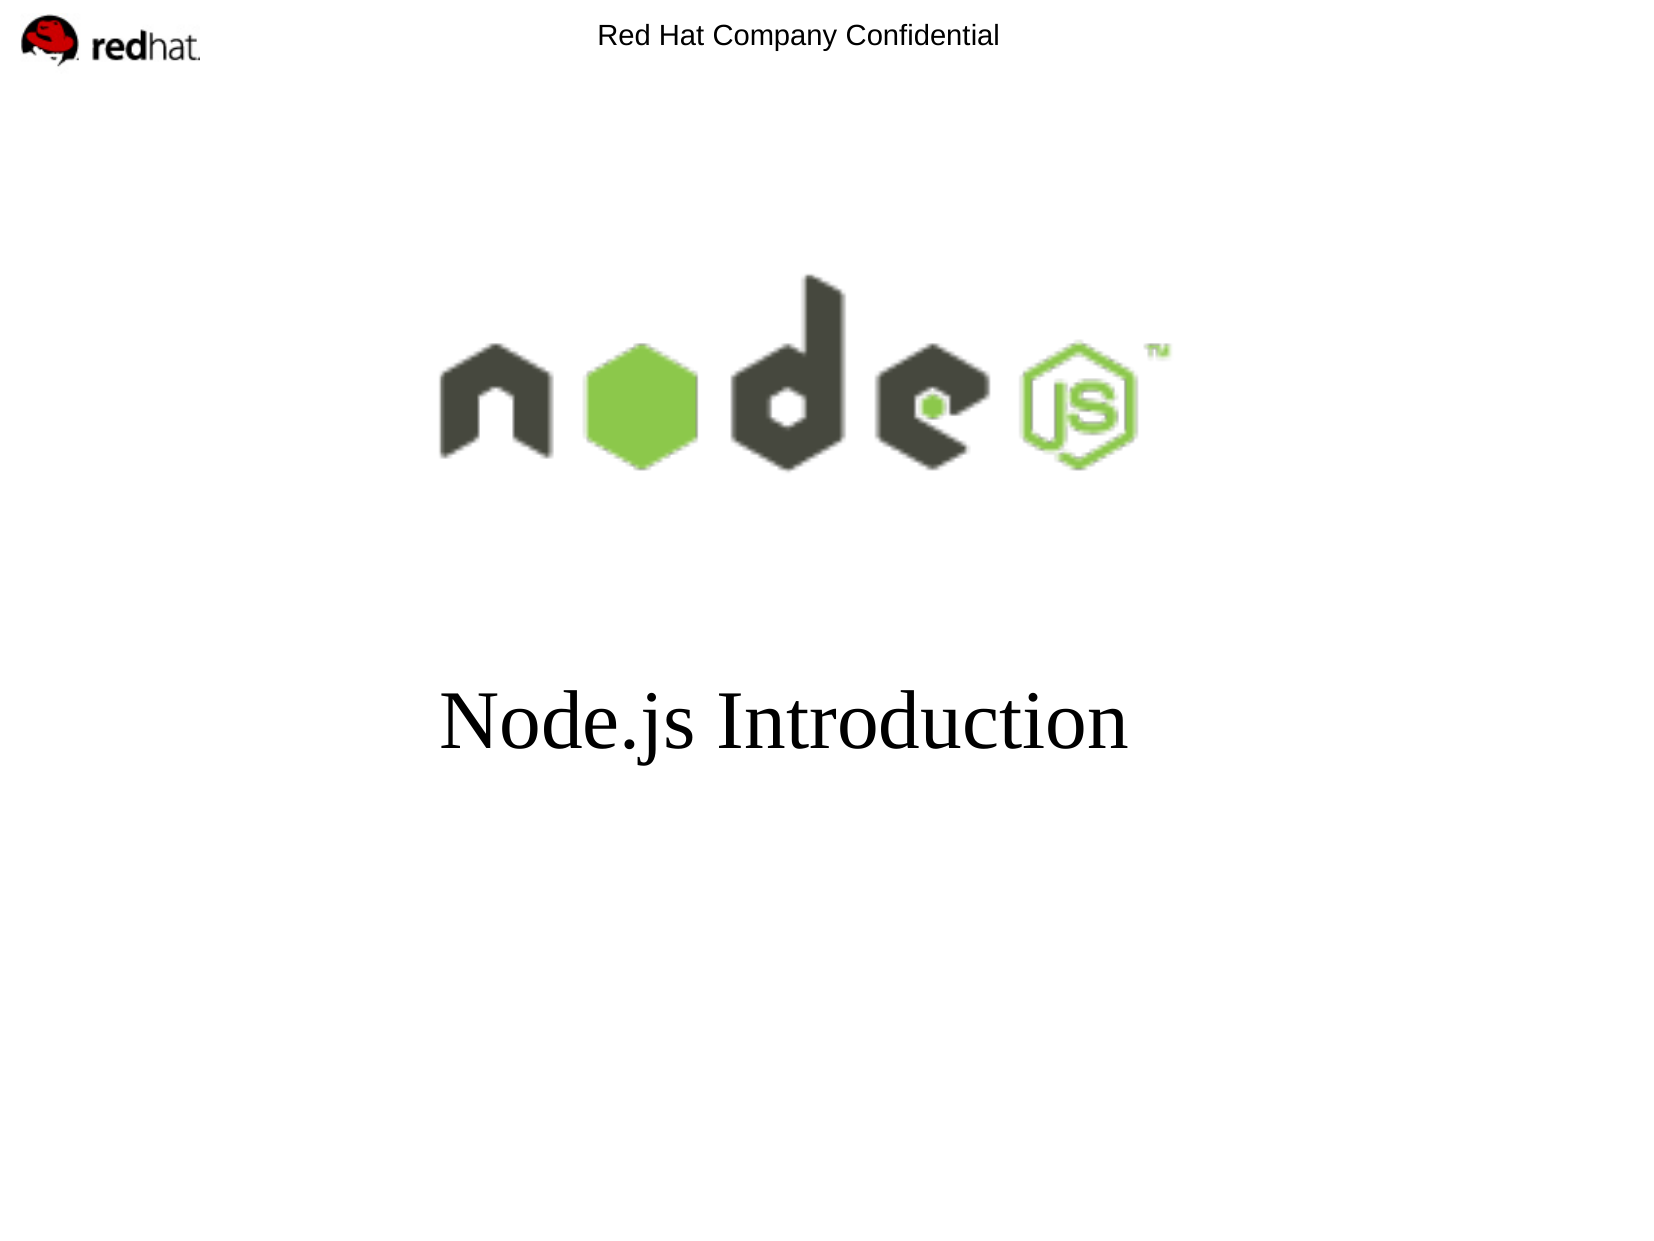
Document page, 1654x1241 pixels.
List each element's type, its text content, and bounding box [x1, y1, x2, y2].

picture [367, 159, 1193, 603]
picture [20, 13, 200, 74]
subtitle Node.js Introduction [69, 150, 1501, 1183]
